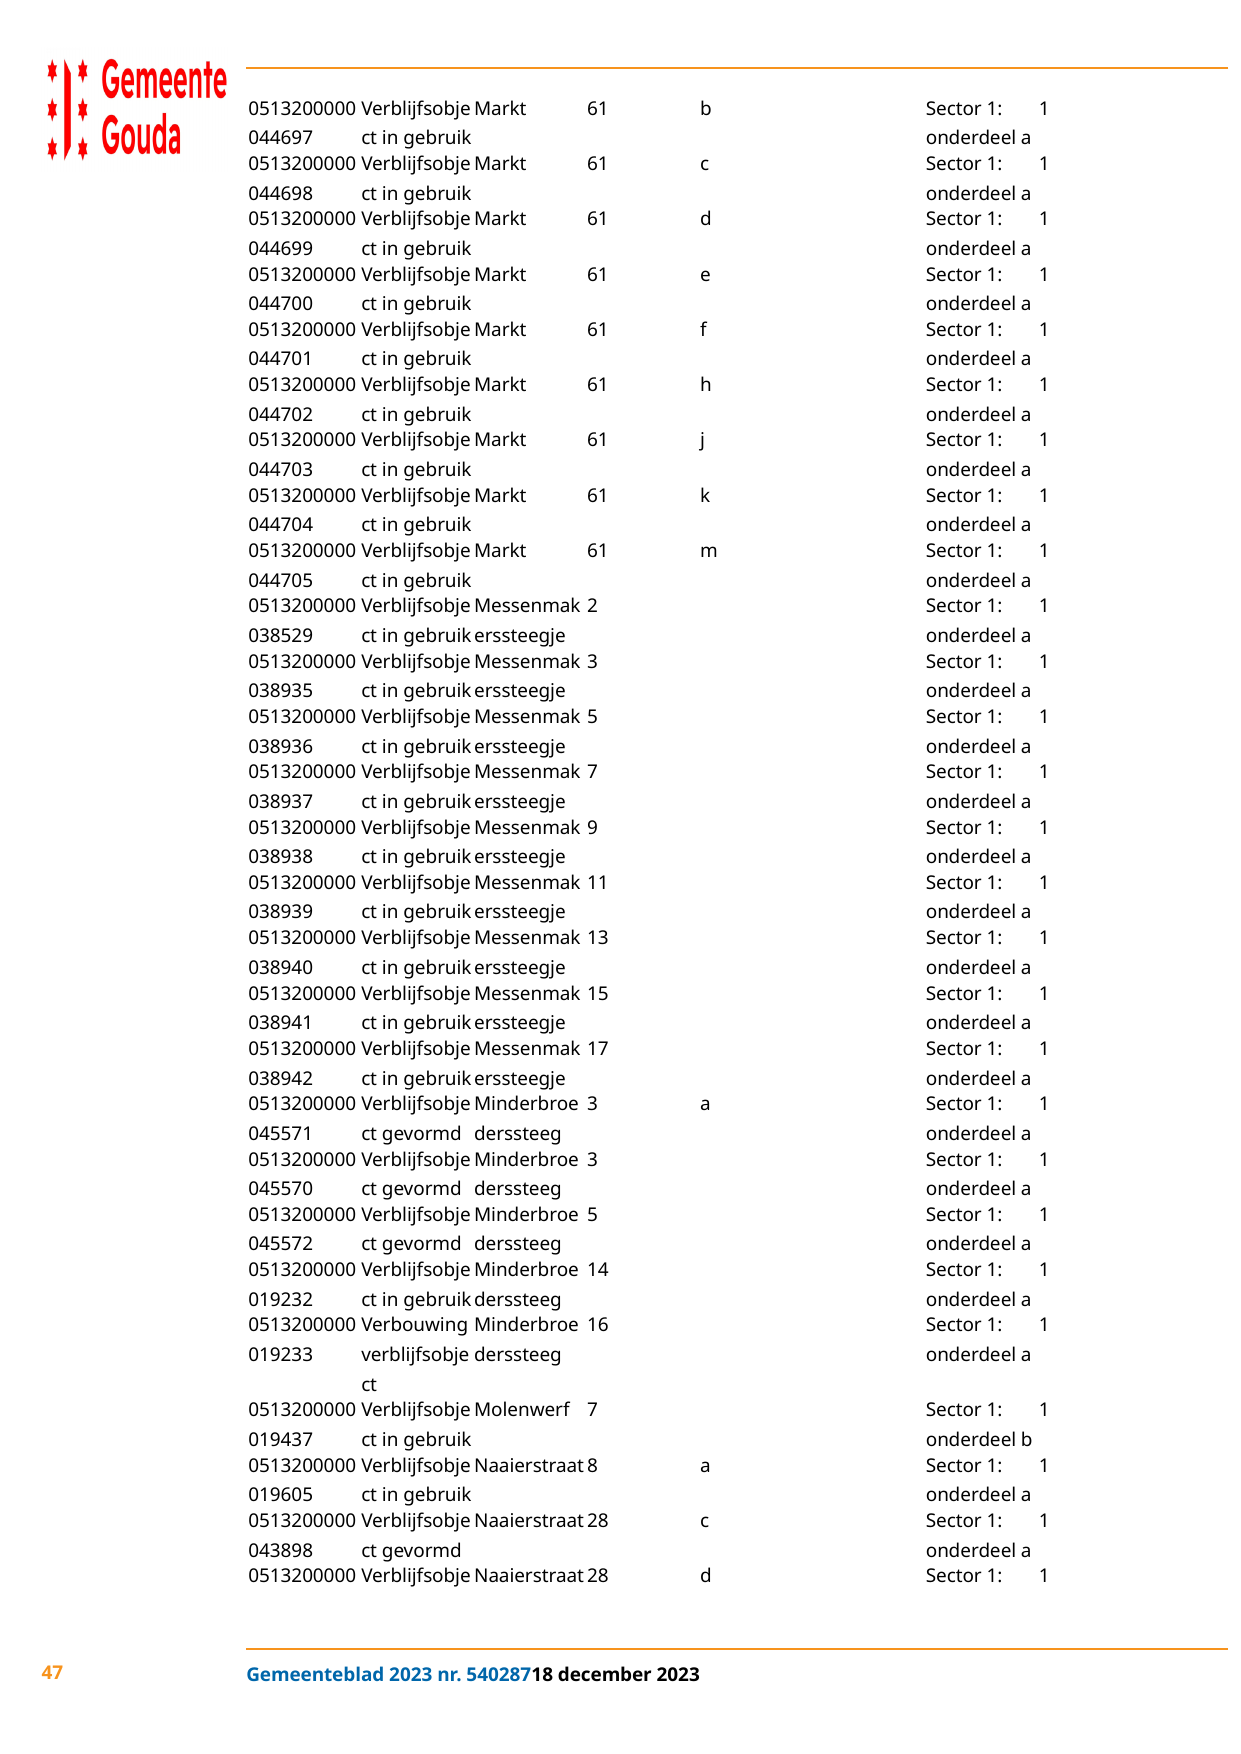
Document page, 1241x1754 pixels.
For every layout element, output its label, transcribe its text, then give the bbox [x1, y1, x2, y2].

table_cell [700, 1256, 813, 1312]
table_cell 1 [1039, 593, 1152, 648]
table_cell [813, 1035, 926, 1090]
table_cell Markt [474, 482, 587, 537]
table_cell 0513200000044698 [248, 150, 361, 205]
table_cell Messenmakerssteegje [474, 648, 587, 703]
table_cell Markt [474, 537, 587, 593]
table_cell [700, 980, 813, 1035]
table_cell 0513200000044701 [248, 316, 361, 371]
table_cell [700, 1035, 813, 1090]
table_cell 9 [587, 814, 700, 869]
table_cell [700, 648, 813, 703]
table_cell [813, 537, 926, 593]
table_cell Minderbroederssteeg [474, 1201, 587, 1256]
table_cell Verblijfsobject gevormd [361, 1201, 474, 1256]
table_cell d [700, 1563, 813, 1588]
table_cell Messenmakerssteegje [474, 703, 587, 758]
table_cell 0513200000043898 [248, 1507, 361, 1562]
table_cell [813, 316, 926, 371]
table_cell Sector 1: onderdeel a [926, 869, 1038, 924]
table_cell [813, 869, 926, 924]
table_cell 61 [587, 482, 700, 537]
table_cell Markt [474, 205, 587, 261]
table_cell Messenmakerssteegje [474, 593, 587, 648]
table_cell Molenwerf [474, 1397, 587, 1452]
table_cell Verblijfsobject in gebruik [361, 261, 474, 316]
table_cell [700, 1312, 813, 1397]
table_cell 1 [1039, 371, 1152, 427]
table_cell 61 [587, 261, 700, 316]
table_cell Verblijfsobject in gebruik [361, 537, 474, 593]
table_cell 3 [587, 1090, 700, 1146]
table_cell Verblijfsobject in gebruik [361, 1397, 474, 1452]
table_cell e [700, 261, 813, 316]
table_cell Verblijfsobject in gebruik [361, 150, 474, 205]
table_cell [700, 1397, 813, 1452]
table_cell 1 [1039, 1563, 1152, 1588]
table_cell 61 [587, 371, 700, 427]
table_cell [813, 95, 926, 150]
table_cell [813, 1452, 926, 1507]
table_cell [700, 869, 813, 924]
table_cell Sector 1: onderdeel a [926, 1312, 1038, 1397]
table_cell Markt [474, 316, 587, 371]
table_cell Markt [474, 427, 587, 482]
table_cell Verblijfsobject in gebruik [361, 814, 474, 869]
table_cell Sector 1: onderdeel a [926, 1452, 1038, 1507]
table_cell 0513200000038939 [248, 869, 361, 924]
table_cell Markt [474, 261, 587, 316]
table_cell 1 [1039, 537, 1152, 593]
table_cell a [700, 1452, 813, 1507]
table_cell 0513200000045571 [248, 1090, 361, 1146]
table_cell 28 [587, 1563, 700, 1588]
table_cell Naaierstraat [474, 1507, 587, 1562]
table_cell Sector 1: onderdeel a [926, 1256, 1038, 1312]
table_cell Markt [474, 371, 587, 427]
table_cell 5 [587, 1201, 700, 1256]
table_cell Minderbroederssteeg [474, 1090, 587, 1146]
table_cell Verblijfsobject in gebruik [361, 593, 474, 648]
table_cell Verblijfsobject in gebruik [361, 95, 474, 150]
table_cell f [700, 316, 813, 371]
table_cell Sector 1: onderdeel a [926, 205, 1038, 261]
table_cell Verblijfsobject in gebruik [361, 427, 474, 482]
table_cell 0513200000044699 [248, 205, 361, 261]
table_cell 0513200000019437 [248, 1397, 361, 1452]
table_cell Minderbroederssteeg [474, 1312, 587, 1397]
table_cell 11 [587, 869, 700, 924]
table_cell [813, 1507, 926, 1562]
table_cell k [700, 482, 813, 537]
table_cell 1 [1039, 150, 1152, 205]
table_cell Markt [474, 150, 587, 205]
table_cell Sector 1: onderdeel a [926, 1201, 1038, 1256]
table_cell 0513200000038937 [248, 759, 361, 814]
table_cell 0513200000038942 [248, 1035, 361, 1090]
table_cell 1 [1039, 648, 1152, 703]
table_cell 13 [587, 925, 700, 980]
table_cell 16 [587, 1312, 700, 1397]
table_cell 1 [1039, 759, 1152, 814]
table_cell Verblijfsobject in gebruik [361, 980, 474, 1035]
table_cell 0513200000038938 [248, 814, 361, 869]
table_cell Minderbroederssteeg [474, 1146, 587, 1201]
table_cell Verblijfsobject in gebruik [361, 869, 474, 924]
table_cell 0513200000038941 [248, 980, 361, 1035]
table_cell [813, 925, 926, 980]
table_cell Verblijfsobject in gebruik [361, 703, 474, 758]
table_cell 1 [1039, 1397, 1152, 1452]
table_cell [700, 1201, 813, 1256]
table_cell 28 [587, 1507, 700, 1562]
table_cell Verblijfsobject in gebruik [361, 1035, 474, 1090]
table_cell 1 [1039, 1452, 1152, 1507]
table_cell Minderbroederssteeg [474, 1256, 587, 1312]
table_cell 2 [587, 593, 700, 648]
table_cell 61 [587, 150, 700, 205]
table_cell Messenmakerssteegje [474, 869, 587, 924]
table_cell b [700, 95, 813, 150]
table_cell 0513200000044700 [248, 261, 361, 316]
table_cell [700, 703, 813, 758]
table_cell Messenmakerssteegje [474, 814, 587, 869]
table_cell m [700, 537, 813, 593]
table_cell Sector 1: onderdeel a [926, 759, 1038, 814]
table_cell 1 [1039, 482, 1152, 537]
table_cell Verbouwing verblijfsobject [361, 1312, 474, 1397]
table_cell [813, 427, 926, 482]
table_cell 0513200000044702 [248, 371, 361, 427]
table_cell [700, 814, 813, 869]
table_cell 1 [1039, 869, 1152, 924]
table_cell 1 [1039, 261, 1152, 316]
table_cell 0513200000044705 [248, 537, 361, 593]
table_cell [813, 205, 926, 261]
table_cell Sector 1: onderdeel a [926, 1035, 1038, 1090]
table_cell 61 [587, 427, 700, 482]
table_cell [813, 371, 926, 427]
table_cell 0513200000019232 [248, 1256, 361, 1312]
table_cell 0513200000019233 [248, 1312, 361, 1397]
table_cell Messenmakerssteegje [474, 925, 587, 980]
table_cell [813, 593, 926, 648]
table_cell [700, 1146, 813, 1201]
table_cell 0513200000044697 [248, 95, 361, 150]
table_cell [813, 482, 926, 537]
table_cell 1 [1039, 1035, 1152, 1090]
table_cell Sector 1: onderdeel a [926, 427, 1038, 482]
table_cell Sector 1: onderdeel a [926, 261, 1038, 316]
table_cell 1 [1039, 95, 1152, 150]
table_cell 0513200000044703 [248, 427, 361, 482]
table_cell Sector 1: onderdeel a [926, 150, 1038, 205]
table_cell [813, 1201, 926, 1256]
table_cell Sector 1: onderdeel a [926, 371, 1038, 427]
table_cell 0513200000038529 [248, 593, 361, 648]
table_cell 1 [1039, 205, 1152, 261]
table_cell Verblijfsobject in gebruik [361, 925, 474, 980]
table_cell 1 [1039, 1146, 1152, 1201]
table_cell [813, 1312, 926, 1397]
table_cell Sector 1: onderdeel a [926, 537, 1038, 593]
table_cell [813, 703, 926, 758]
table_cell 8 [587, 1452, 700, 1507]
table_cell Verblijfsobject in gebruik [361, 759, 474, 814]
table_cell [813, 759, 926, 814]
table_cell Naaierstraat [474, 1452, 587, 1507]
table_cell Messenmakerssteegje [474, 759, 587, 814]
table_cell 0513200000 [248, 1563, 361, 1588]
table_cell Sector 1: onderdeel a [926, 1146, 1038, 1201]
table_cell 0513200000044704 [248, 482, 361, 537]
table_cell Sector 1: onderdeel a [926, 482, 1038, 537]
table_cell 3 [587, 1146, 700, 1201]
table_cell 0513200000038936 [248, 703, 361, 758]
table_cell [700, 925, 813, 980]
table_cell Verblijfsobject in gebruik [361, 482, 474, 537]
table_cell 61 [587, 95, 700, 150]
table_cell [813, 1397, 926, 1452]
table_cell [813, 1146, 926, 1201]
table_cell 0513200000038935 [248, 648, 361, 703]
table_cell Sector 1: onderdeel a [926, 1507, 1038, 1562]
table_cell 0513200000019605 [248, 1452, 361, 1507]
table_cell [813, 1563, 926, 1588]
table_cell 1 [1039, 1312, 1152, 1397]
table_cell 17 [587, 1035, 700, 1090]
table_cell Sector 1: onderdeel a [926, 1090, 1038, 1146]
table_cell 61 [587, 537, 700, 593]
table_cell 1 [1039, 1507, 1152, 1562]
table_cell [813, 261, 926, 316]
table_cell Messenmakerssteegje [474, 980, 587, 1035]
table_cell 14 [587, 1256, 700, 1312]
table_cell Sector 1: onderdeel a [926, 95, 1038, 150]
table_cell h [700, 371, 813, 427]
table_cell 1 [1039, 316, 1152, 371]
table_cell Verblijfsobject in gebruik [361, 1256, 474, 1312]
table_cell Sector 1: onderdeel b [926, 1397, 1038, 1452]
table_cell j [700, 427, 813, 482]
table_cell 1 [1039, 703, 1152, 758]
table_cell Verblijfsobject gevormd [361, 1090, 474, 1146]
table_cell [813, 648, 926, 703]
table_cell Sector 1: [926, 1563, 1038, 1588]
table_cell [813, 150, 926, 205]
table_cell Sector 1: onderdeel a [926, 593, 1038, 648]
table_cell Verblijfsobject in gebruik [361, 316, 474, 371]
table_cell a [700, 1090, 813, 1146]
table_cell 0513200000038940 [248, 925, 361, 980]
table_cell 1 [1039, 980, 1152, 1035]
table_cell 3 [587, 648, 700, 703]
table_cell 1 [1039, 1201, 1152, 1256]
table_cell c [700, 1507, 813, 1562]
table_cell 1 [1039, 925, 1152, 980]
table_cell Sector 1: onderdeel a [926, 814, 1038, 869]
table_cell Verblijfsobject in gebruik [361, 205, 474, 261]
table_cell Sector 1: onderdeel a [926, 703, 1038, 758]
table_cell [813, 980, 926, 1035]
table_cell 1 [1039, 427, 1152, 482]
table_cell 7 [587, 1397, 700, 1452]
table_cell Sector 1: onderdeel a [926, 925, 1038, 980]
table_cell Verblijfsobject gevormd [361, 1146, 474, 1201]
table_cell [813, 814, 926, 869]
table_cell 1 [1039, 814, 1152, 869]
table_cell 61 [587, 316, 700, 371]
table_cell d [700, 205, 813, 261]
table_cell [813, 1090, 926, 1146]
table_cell 1 [1039, 1256, 1152, 1312]
table_cell 61 [587, 205, 700, 261]
table_cell Naaierstraat [474, 1563, 587, 1588]
table_cell Verblijfsobject in gebruik [361, 371, 474, 427]
table_cell Markt [474, 95, 587, 150]
table_cell Verblijfsobje [361, 1563, 474, 1588]
table_cell [700, 593, 813, 648]
table_cell [813, 1256, 926, 1312]
table_cell 1 [1039, 1090, 1152, 1146]
table_cell 0513200000045570 [248, 1146, 361, 1201]
table_cell Verblijfsobject gevormd [361, 1507, 474, 1562]
table_cell [700, 759, 813, 814]
table_cell 0513200000045572 [248, 1201, 361, 1256]
table_cell Messenmakerssteegje [474, 1035, 587, 1090]
table_cell 7 [587, 759, 700, 814]
table_cell Sector 1: onderdeel a [926, 980, 1038, 1035]
table_cell c [700, 150, 813, 205]
table_cell 15 [587, 980, 700, 1035]
table_cell 5 [587, 703, 700, 758]
table_cell Verblijfsobject in gebruik [361, 1452, 474, 1507]
picture [41, 47, 231, 172]
table_cell Sector 1: onderdeel a [926, 316, 1038, 371]
table_cell Sector 1: onderdeel a [926, 648, 1038, 703]
table_cell Verblijfsobject in gebruik [361, 648, 474, 703]
